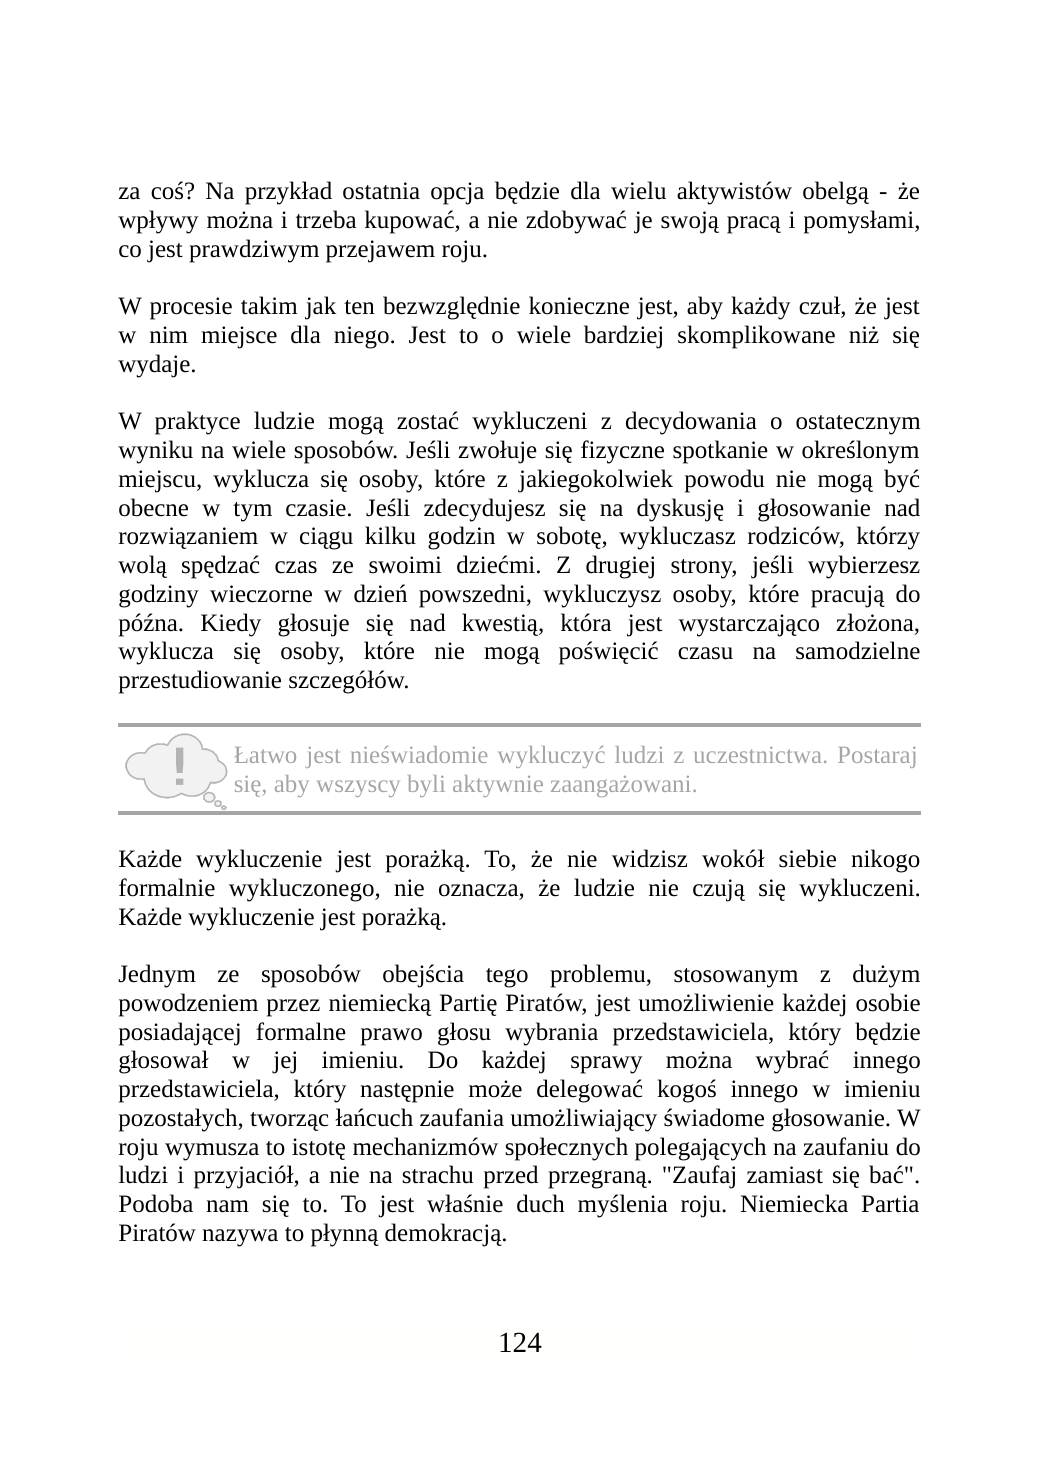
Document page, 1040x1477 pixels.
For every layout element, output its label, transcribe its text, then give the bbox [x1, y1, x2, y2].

text za coś? Na przykład ostatnia opcja będzie dla wielu aktywistów obelgą - że wpływy można i trzeba kupować, a nie zdobywać je swoją pracą i pomysłami, co jest prawdziwym przejawem roju. [118, 176, 921, 263]
text W procesie takim jak ten bezwzględnie konieczne jest, aby każdy czuł, że jest w nim miejsce dla niego. Jest to o wiele bardziej skomplikowane niż się wydaje. [118, 291, 921, 378]
text Każde wykluczenie jest porażką. To, że nie widzisz wokół siebie nikogo formalnie wykluczonego, nie oznacza, że ludzie nie czują się wykluczeni. Każde wykluczenie jest porażką. [118, 844, 921, 930]
picture [121, 729, 231, 815]
text Jednym ze sposobów obejścia tego problemu, stosowanym z dużym powodzeniem przez niemiecką Partię Piratów, jest umożliwienie każdej osobie posiadającej formalne prawo głosu wybrania przedstawiciela, który będzie głosował w jej imieniu. Do każdej sprawy można wybrać innego przedstawiciela, który następnie może delegować kogoś innego w imieniu pozostałych, tworząc łańcuch zaufania umożliwiający świadome głosowanie. W roju wymusza to istotę mechanizmów społecznych polegających na zaufaniu do ludzi i przyjaciół, a nie na strachu przed przegraną. "Zaufaj zamiast się bać". Podoba nam się to. To jest właśnie duch myślenia roju. Niemiecka Partia Piratów nazywa to płynną demokracją. [118, 959, 921, 1247]
table_header [118, 727, 231, 811]
table_header Łatwo jest nieświadomie wykluczyć ludzi z uczestnictwa. Postaraj się, aby wszyscy byli aktywnie zaangażowani. [231, 727, 921, 811]
text W praktyce ludzie mogą zostać wykluczeni z decydowania o ostatecznym wyniku na wiele sposobów. Jeśli zwołuje się fizyczne spotkanie w określonym miejscu, wyklucza się osoby, które z jakiegokolwiek powodu nie mogą być obecne w tym czasie. Jeśli zdecydujesz się na dyskusję i głosowanie nad rozwiązaniem w ciągu kilku godzin w sobotę, wykluczasz rodziców, którzy wolą spędzać czas ze swoimi dziećmi. Z drugiej strony, jeśli wybierzesz godziny wieczorne w dzień powszedni, wykluczysz osoby, które pracują do późna. Kiedy głosuje się nad kwestią, która jest wystarczająco złożona, wyklucza się osoby, które nie mogą poświęcić czasu na samodzielne przestudiowanie szczegółów. [118, 406, 921, 694]
